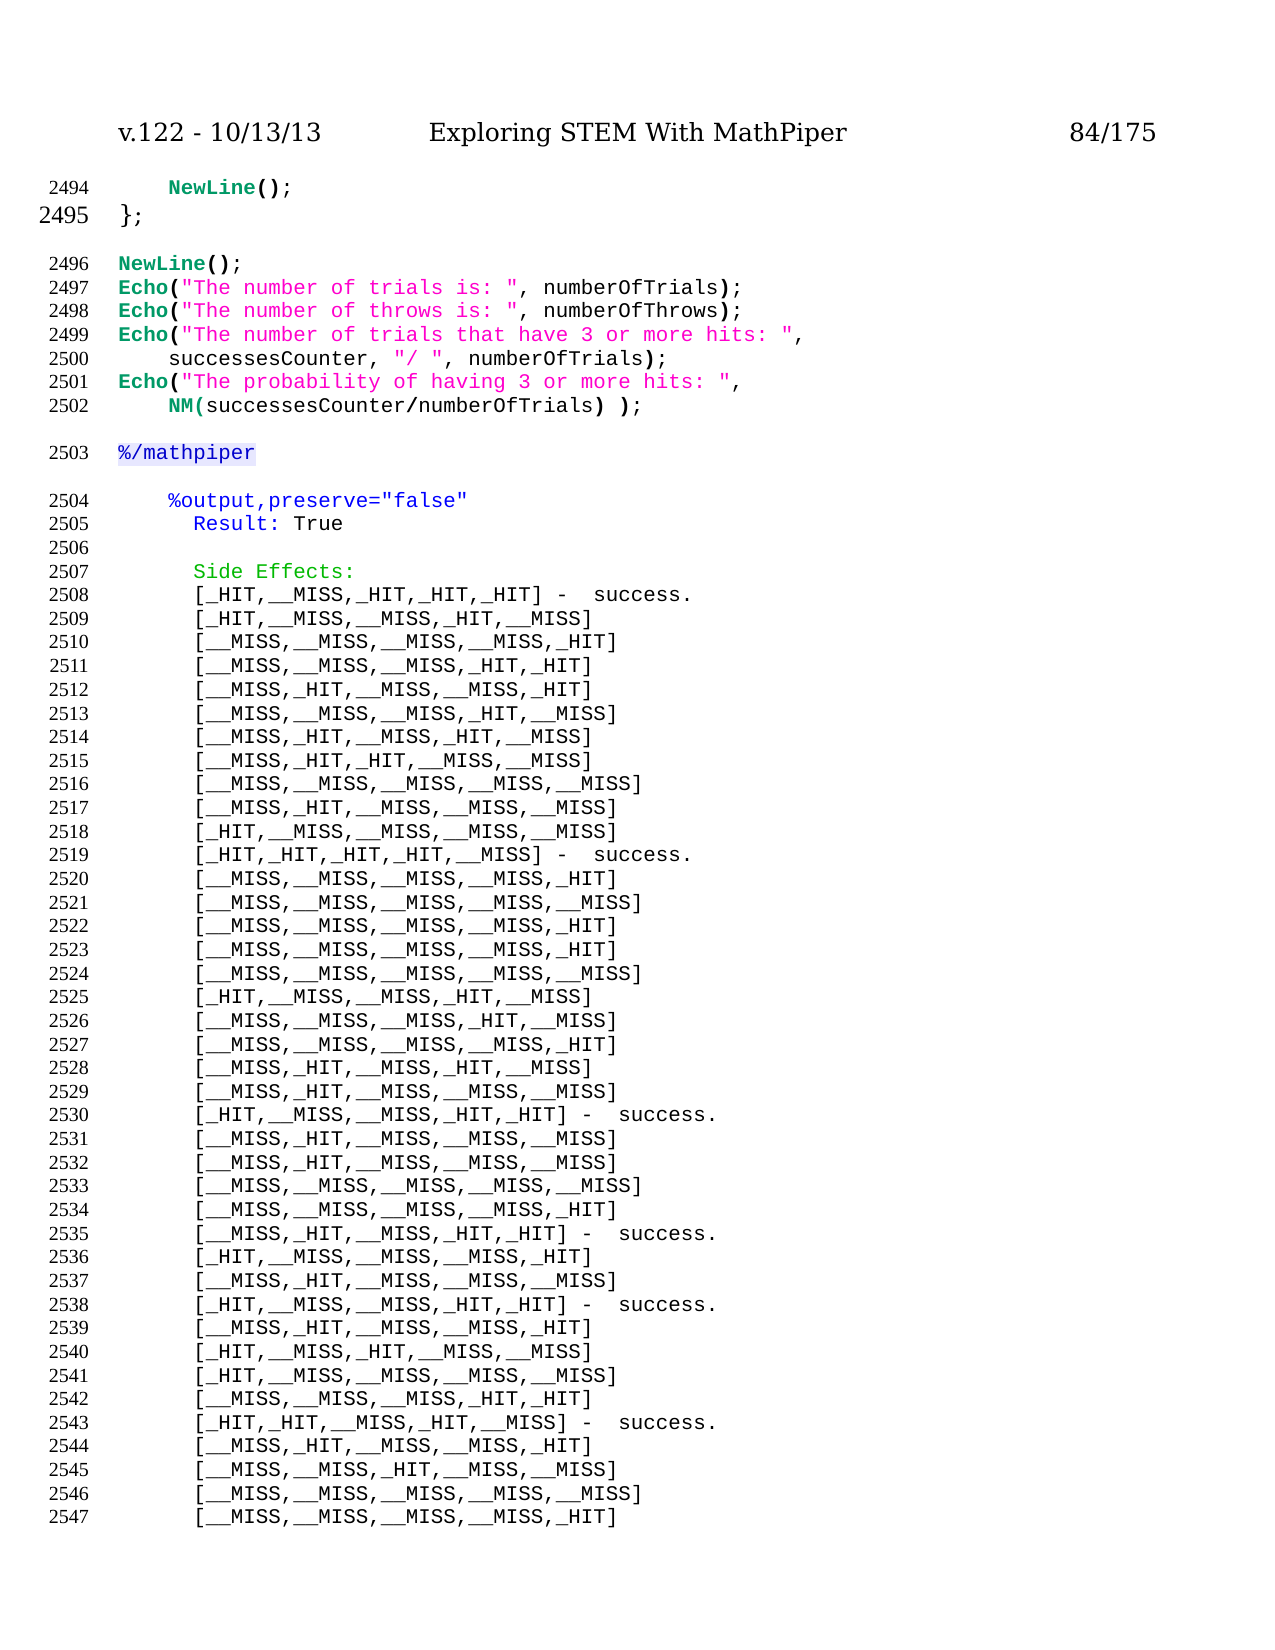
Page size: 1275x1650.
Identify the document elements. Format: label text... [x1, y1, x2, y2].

text Result: True [118, 513, 1157, 537]
text [__MISS,_HIT,_HIT,__MISS,__MISS] [118, 750, 1157, 773]
text [__MISS,__MISS,__MISS,__MISS,_HIT] [118, 632, 1157, 655]
text [__MISS,_HIT,__MISS,__MISS,__MISS] [118, 1081, 1157, 1104]
text [__MISS,__MISS,__MISS,__MISS,_HIT] [118, 1199, 1157, 1223]
text [__MISS,__MISS,__MISS,__MISS,__MISS] [118, 892, 1157, 915]
text [_HIT,_HIT,_HIT,_HIT,__MISS] - success. [118, 844, 1157, 868]
text [__MISS,_HIT,__MISS,__MISS,__MISS] [118, 1152, 1157, 1175]
text [_HIT,__MISS,__MISS,__MISS,__MISS] [118, 821, 1157, 844]
text Echo("The probability of having 3 or more hits: ", [118, 371, 1157, 395]
text }; [118, 200, 1157, 229]
text [__MISS,__MISS,__MISS,_HIT,__MISS] [118, 1010, 1157, 1033]
text [__MISS,_HIT,__MISS,__MISS,_HIT] [118, 1436, 1157, 1459]
text [__MISS,_HIT,__MISS,__MISS,__MISS] [118, 1270, 1157, 1294]
text [__MISS,__MISS,__MISS,__MISS,_HIT] [118, 1506, 1157, 1530]
text Side Effects: [118, 561, 1157, 584]
text Echo("The number of trials that have 3 or more hits: ", [118, 324, 1157, 348]
text [_HIT,__MISS,__MISS,_HIT,__MISS] [118, 986, 1157, 1010]
text [__MISS,__MISS,__MISS,__MISS,_HIT] [118, 868, 1157, 892]
text [__MISS,_HIT,__MISS,__MISS,__MISS] [118, 797, 1157, 821]
text [_HIT,__MISS,_HIT,__MISS,__MISS] [118, 1341, 1157, 1364]
text [__MISS,__MISS,__MISS,_HIT,__MISS] [118, 702, 1157, 726]
text %/mathpiper [118, 442, 1157, 466]
text Echo("The number of throws is: ", numberOfThrows); [118, 301, 1157, 324]
text NewLine(); [118, 253, 1157, 277]
text NM(successesCounter/numberOfTrials) ); [118, 395, 1157, 419]
text [__MISS,__MISS,__MISS,__MISS,_HIT] [118, 915, 1157, 939]
text [__MISS,_HIT,__MISS,__MISS,_HIT] [118, 1317, 1157, 1341]
text [_HIT,__MISS,_HIT,_HIT,_HIT] - success. [118, 584, 1157, 608]
text NewLine(); [118, 177, 1157, 200]
text [_HIT,_HIT,__MISS,_HIT,__MISS] - success. [118, 1412, 1157, 1436]
text [_HIT,__MISS,__MISS,_HIT,_HIT] - success. [118, 1294, 1157, 1317]
text [__MISS,__MISS,_HIT,__MISS,__MISS] [118, 1459, 1157, 1483]
text [__MISS,__MISS,__MISS,__MISS,__MISS] [118, 1175, 1157, 1199]
text [__MISS,__MISS,__MISS,_HIT,_HIT] [118, 655, 1157, 679]
text [__MISS,_HIT,__MISS,_HIT,__MISS] [118, 1057, 1157, 1081]
text [_HIT,__MISS,__MISS,__MISS,__MISS] [118, 1364, 1157, 1388]
text [__MISS,_HIT,__MISS,__MISS,_HIT] [118, 679, 1157, 702]
text [__MISS,__MISS,__MISS,_HIT,_HIT] [118, 1388, 1157, 1412]
text [__MISS,_HIT,__MISS,__MISS,__MISS] [118, 1128, 1157, 1152]
text [_HIT,__MISS,__MISS,__MISS,_HIT] [118, 1246, 1157, 1270]
text [__MISS,_HIT,__MISS,_HIT,_HIT] - success. [118, 1223, 1157, 1246]
text [_HIT,__MISS,__MISS,_HIT,_HIT] - success. [118, 1104, 1157, 1128]
text [__MISS,__MISS,__MISS,__MISS,_HIT] [118, 1033, 1157, 1057]
text [_HIT,__MISS,__MISS,_HIT,__MISS] [118, 608, 1157, 632]
text [__MISS,_HIT,__MISS,_HIT,__MISS] [118, 726, 1157, 750]
text [__MISS,__MISS,__MISS,__MISS,__MISS] [118, 1483, 1157, 1506]
text Echo("The number of trials is: ", numberOfTrials); [118, 277, 1157, 301]
text [__MISS,__MISS,__MISS,__MISS,__MISS] [118, 963, 1157, 986]
text [__MISS,__MISS,__MISS,__MISS,__MISS] [118, 773, 1157, 797]
text successesCounter, "/ ", numberOfTrials); [118, 348, 1157, 371]
text %output,preserve="false" [118, 490, 1157, 513]
text [__MISS,__MISS,__MISS,__MISS,_HIT] [118, 939, 1157, 963]
